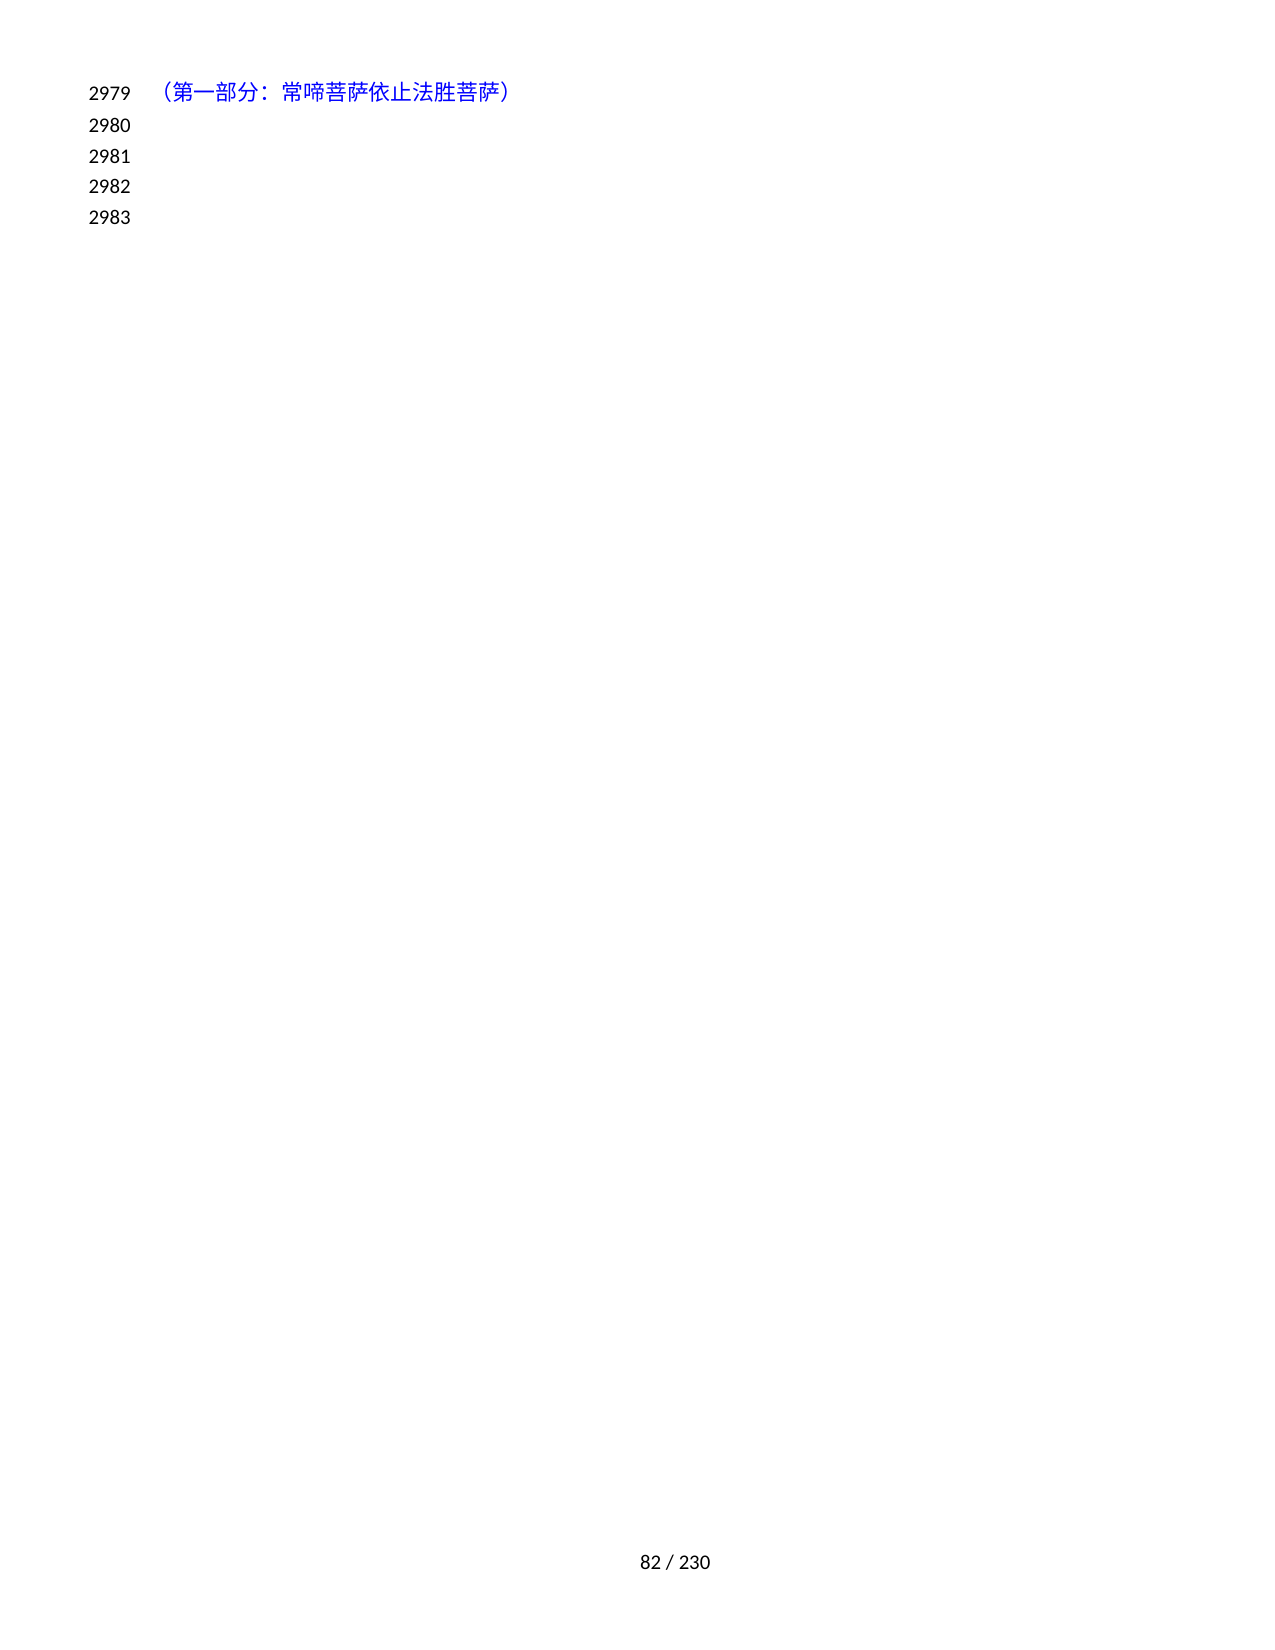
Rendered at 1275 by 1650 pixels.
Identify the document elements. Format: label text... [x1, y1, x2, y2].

text （第一部分：常啼菩萨依止法胜菩萨） [150, 75, 1200, 107]
